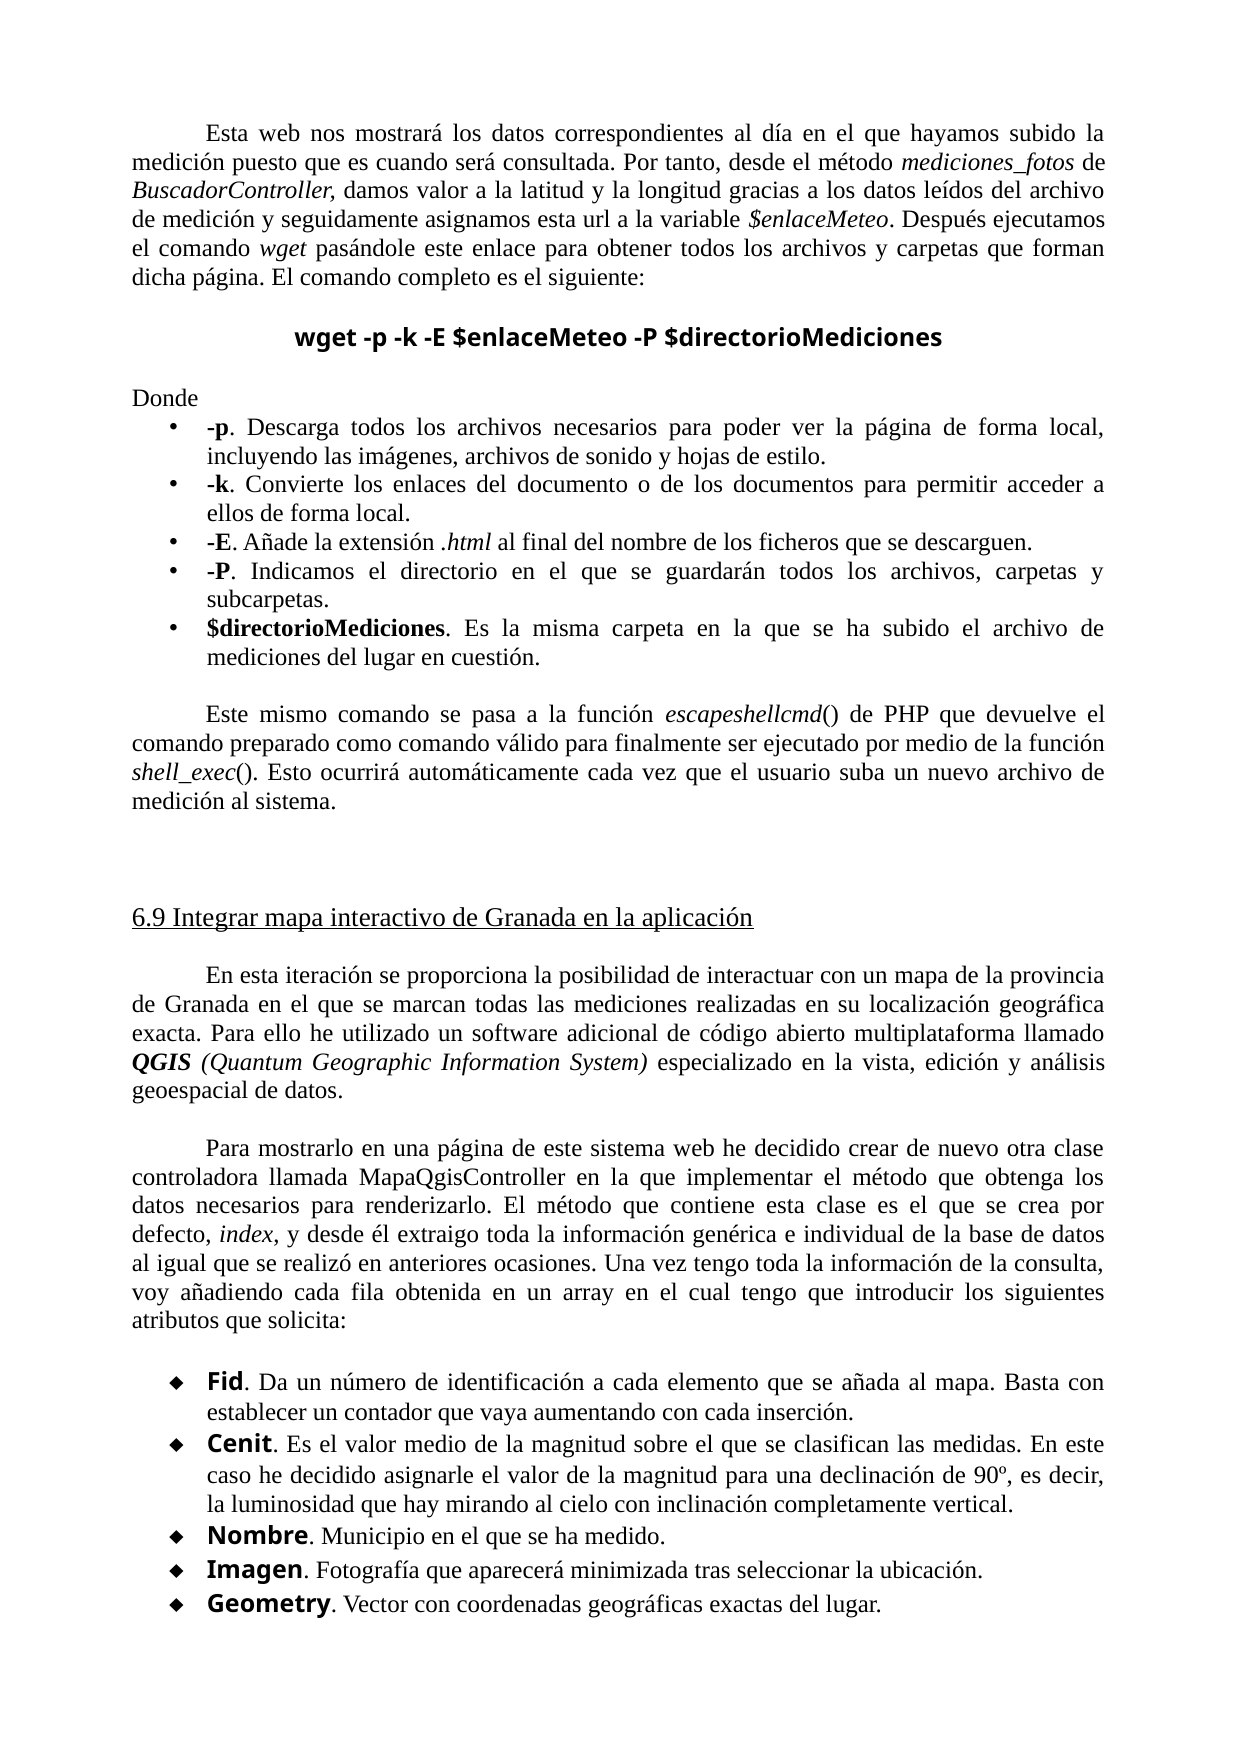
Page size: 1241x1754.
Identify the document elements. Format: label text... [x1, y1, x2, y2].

list Cenit. Es el valor medio de la magnitud sobre el que se clasifican las medidas. En este caso he decidido asignarle el valor de la magnitud para una declinación de 90º, es decir, la luminosidad que hay mirando al cielo con inclinación completamente vertical. [169, 1426, 1106, 1517]
list Geometry. Vector con coordenadas geográficas exactas del lugar. [169, 1586, 1106, 1620]
list Nombre. Municipio en el que se ha medido. [169, 1517, 1106, 1552]
text Este mismo comando se pasa a la función escapeshellcmd() de PHP que devuelve el comando preparado como comando válido para finalmente ser ejecutado por medio de la función shell_exec(). Esto ocurrirá automáticamente cada vez que el usuario suba un nuevo archivo de medición al sistema. [132, 699, 1106, 814]
list Fid. Da un número de identificación a cada elemento que se añada al mapa. Basta con establecer un contador que vaya aumentando con cada inserción. [169, 1363, 1106, 1426]
text Donde [132, 383, 1106, 412]
list Imagen. Fotografía que aparecerá minimizada tras seleccionar la ubicación. [169, 1552, 1106, 1586]
text Para mostrarlo en una página de este sistema web he decidido crear de nuevo otra clase controladora llamada MapaQgisController en la que implementar el método que obtenga los datos necesarios para renderizarlo. El método que contiene esta clase es el que se crea por defecto, index, y desde él extraigo toda la información genérica e individual de la base de datos al igual que se realizó en anteriores ocasiones. Una vez tengo toda la información de la consulta, voy añadiendo cada fila obtenida en un array en el cual tengo que introducir los siguientes atributos que solicita: [132, 1133, 1106, 1334]
list -P. Indicamos el directorio en el que se guardarán todos los archivos, carpetas y subcarpetas. [169, 556, 1106, 613]
list -E. Añade la extensión .html al final del nombre de los ficheros que se descarguen. [169, 527, 1106, 556]
list -k. Convierte los enlaces del documento o de los documentos para permitir acceder a ellos de forma local. [169, 469, 1106, 527]
text wget -p -k -E $enlaceMeteo -P $directorioMediciones [132, 319, 1106, 353]
text Esta web nos mostrará los datos correspondientes al día en el que hayamos subido la medición puesto que es cuando será consultada. Por tanto, desde el método mediciones_fotos de BuscadorController, damos valor a la latitud y la longitud gracias a los datos leídos del archivo de medición y seguidamente asignamos esta url a la variable $enlaceMeteo. Después ejecutamos el comando wget pasándole este enlace para obtener todos los archivos y carpetas que forman dicha página. El comando completo es el siguiente: [132, 118, 1106, 291]
text 6.9 Integrar mapa interactivo de Granada en la aplicación [132, 901, 1106, 932]
list $directorioMediciones. Es la misma carpeta en la que se ha subido el archivo de mediciones del lugar en cuestión. [169, 613, 1106, 671]
list -p. Descarga todos los archivos necesarios para poder ver la página de forma local, incluyendo las imágenes, archivos de sonido y hojas de estilo. [169, 412, 1106, 469]
text En esta iteración se proporciona la posibilidad de interactuar con un mapa de la provincia de Granada en el que se marcan todas las mediciones realizadas en su localización geográfica exacta. Para ello he utilizado un software adicional de código abierto multiplataforma llamado QGIS (Quantum Geographic Information System) especializado en la vista, edición y análisis geoespacial de datos. [132, 961, 1106, 1104]
